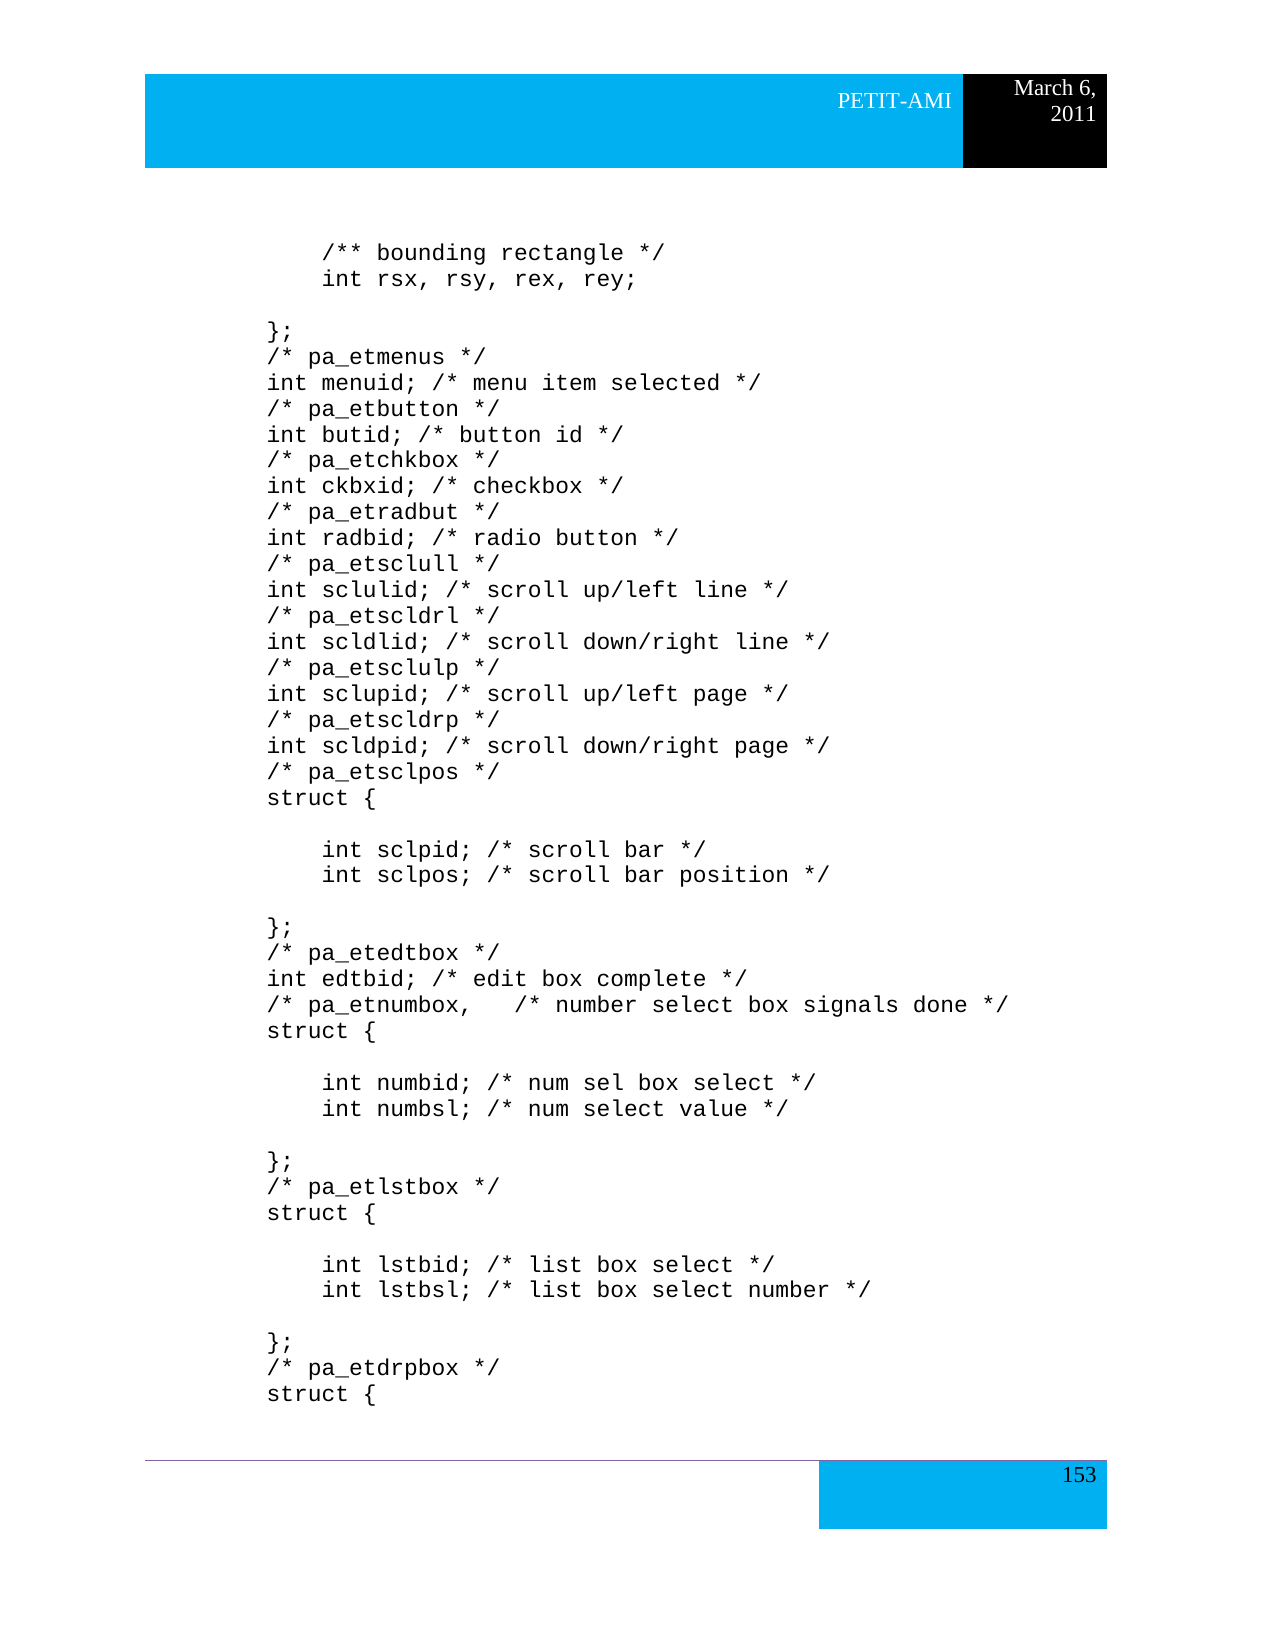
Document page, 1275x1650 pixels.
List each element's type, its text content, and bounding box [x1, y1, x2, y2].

text int ckbxid; /* checkbox */ [156, 475, 1118, 501]
text int scldpid; /* scroll down/right page */ [156, 734, 1118, 760]
text int scldlid; /* scroll down/right line */ [156, 630, 1118, 656]
text /* pa_etmenus */ [156, 345, 1118, 371]
text /* pa_etnumbox, /* number select box signals done */ [156, 993, 1118, 1019]
text /* pa_etbutton */ [156, 397, 1118, 423]
text }; [156, 1331, 1118, 1357]
text struct { [156, 1201, 1118, 1227]
text /* pa_etsclpos */ [156, 760, 1118, 786]
text /* pa_etchkbox */ [156, 449, 1118, 475]
text int edtbid; /* edit box complete */ [156, 968, 1118, 993]
text int sclpid; /* scroll bar */ [156, 838, 1118, 864]
text /* pa_etsclull */ [156, 553, 1118, 578]
text int menuid; /* menu item selected */ [156, 371, 1118, 397]
text struct { [156, 1019, 1118, 1045]
text }; [156, 1149, 1118, 1175]
text /* pa_etedtbox */ [156, 942, 1118, 968]
text int radbid; /* radio button */ [156, 527, 1118, 553]
text }; [156, 319, 1118, 345]
text /* pa_etdrpbox */ [156, 1357, 1118, 1383]
text int sclupid; /* scroll up/left page */ [156, 682, 1118, 708]
text /* pa_etscldrp */ [156, 708, 1118, 734]
text /* pa_etradbut */ [156, 501, 1118, 527]
text /** bounding rectangle */ [156, 241, 1118, 267]
text int rsx, rsy, rex, rey; [156, 267, 1118, 293]
text /* pa_etlstbox */ [156, 1175, 1118, 1201]
text /* pa_etsclulp */ [156, 656, 1118, 682]
text }; [156, 916, 1118, 942]
text int numbid; /* num sel box select */ [156, 1071, 1118, 1097]
text int sclpos; /* scroll bar position */ [156, 864, 1118, 890]
text struct { [156, 1383, 1118, 1408]
text /* pa_etscldrl */ [156, 604, 1118, 630]
text int butid; /* button id */ [156, 423, 1118, 449]
text int numbsl; /* num select value */ [156, 1097, 1118, 1123]
text int lstbid; /* list box select */ [156, 1253, 1118, 1279]
text struct { [156, 786, 1118, 812]
text int lstbsl; /* list box select number */ [156, 1279, 1118, 1305]
text int sclulid; /* scroll up/left line */ [156, 578, 1118, 604]
